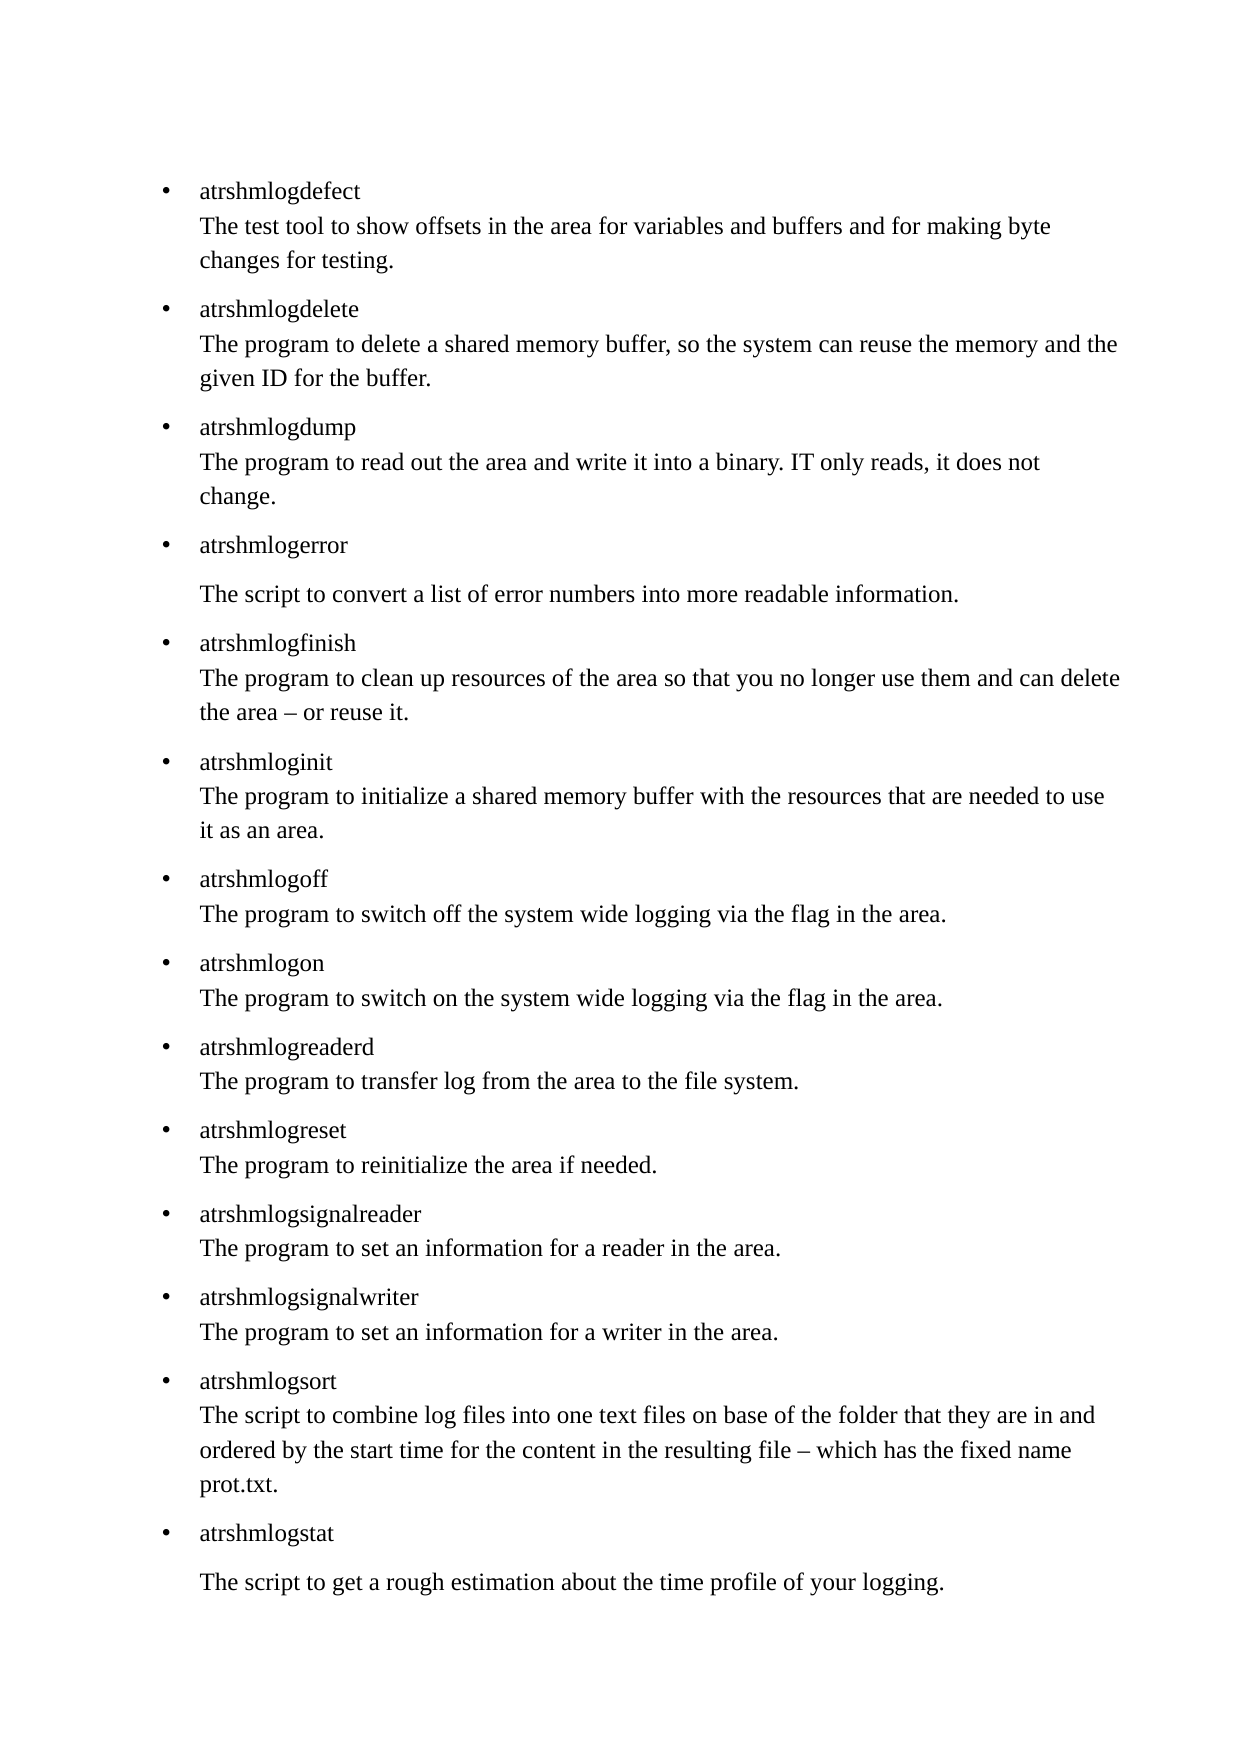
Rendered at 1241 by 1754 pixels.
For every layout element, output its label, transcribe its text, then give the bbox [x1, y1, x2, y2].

list atrshmlogdelete The program to delete a shared memory buffer, so the system can reuse the memory and the given ID for the buffer. [162, 294, 1122, 392]
list atrshmlogreset The program to reinitialize the area if needed. [162, 1115, 1122, 1178]
list atrshmloginit The program to initialize a shared memory buffer with the resources that are needed to use it as an area. [162, 747, 1122, 844]
list atrshmlogfinish The program to clean up resources of the area so that you no longer use them and can delete the area – or reuse it. [162, 628, 1122, 726]
list atrshmlogoff The program to switch off the system wide logging via the flag in the area. [162, 864, 1122, 928]
list atrshmlogsignalreader The program to set an information for a reader in the area. [162, 1199, 1122, 1262]
list atrshmlogsignalwriter The program to set an information for a writer in the area. [162, 1282, 1122, 1346]
list The script to convert a list of error numbers into more readable information. [162, 579, 1122, 608]
list atrshmlogerror [162, 530, 1122, 559]
list atrshmlogdump The program to read out the area and write it into a binary. IT only reads, it does not change. [162, 412, 1122, 510]
list atrshmlogsort The script to combine log files into one text files on base of the folder that they are in and ordered by the start time for the content in the resulting file – which has the fixed name prot.txt. [162, 1366, 1122, 1498]
list atrshmlogon The program to switch on the system wide logging via the flag in the area. [162, 948, 1122, 1011]
list atrshmlogreaderd The program to transfer log from the area to the file system. [162, 1032, 1122, 1095]
list atrshmlogstat [162, 1518, 1122, 1547]
list atrshmlogdefect The test tool to show offsets in the area for variables and buffers and for making byte changes for testing. [162, 176, 1122, 274]
list The script to get a rough estimation about the time profile of your logging. [162, 1567, 1122, 1596]
